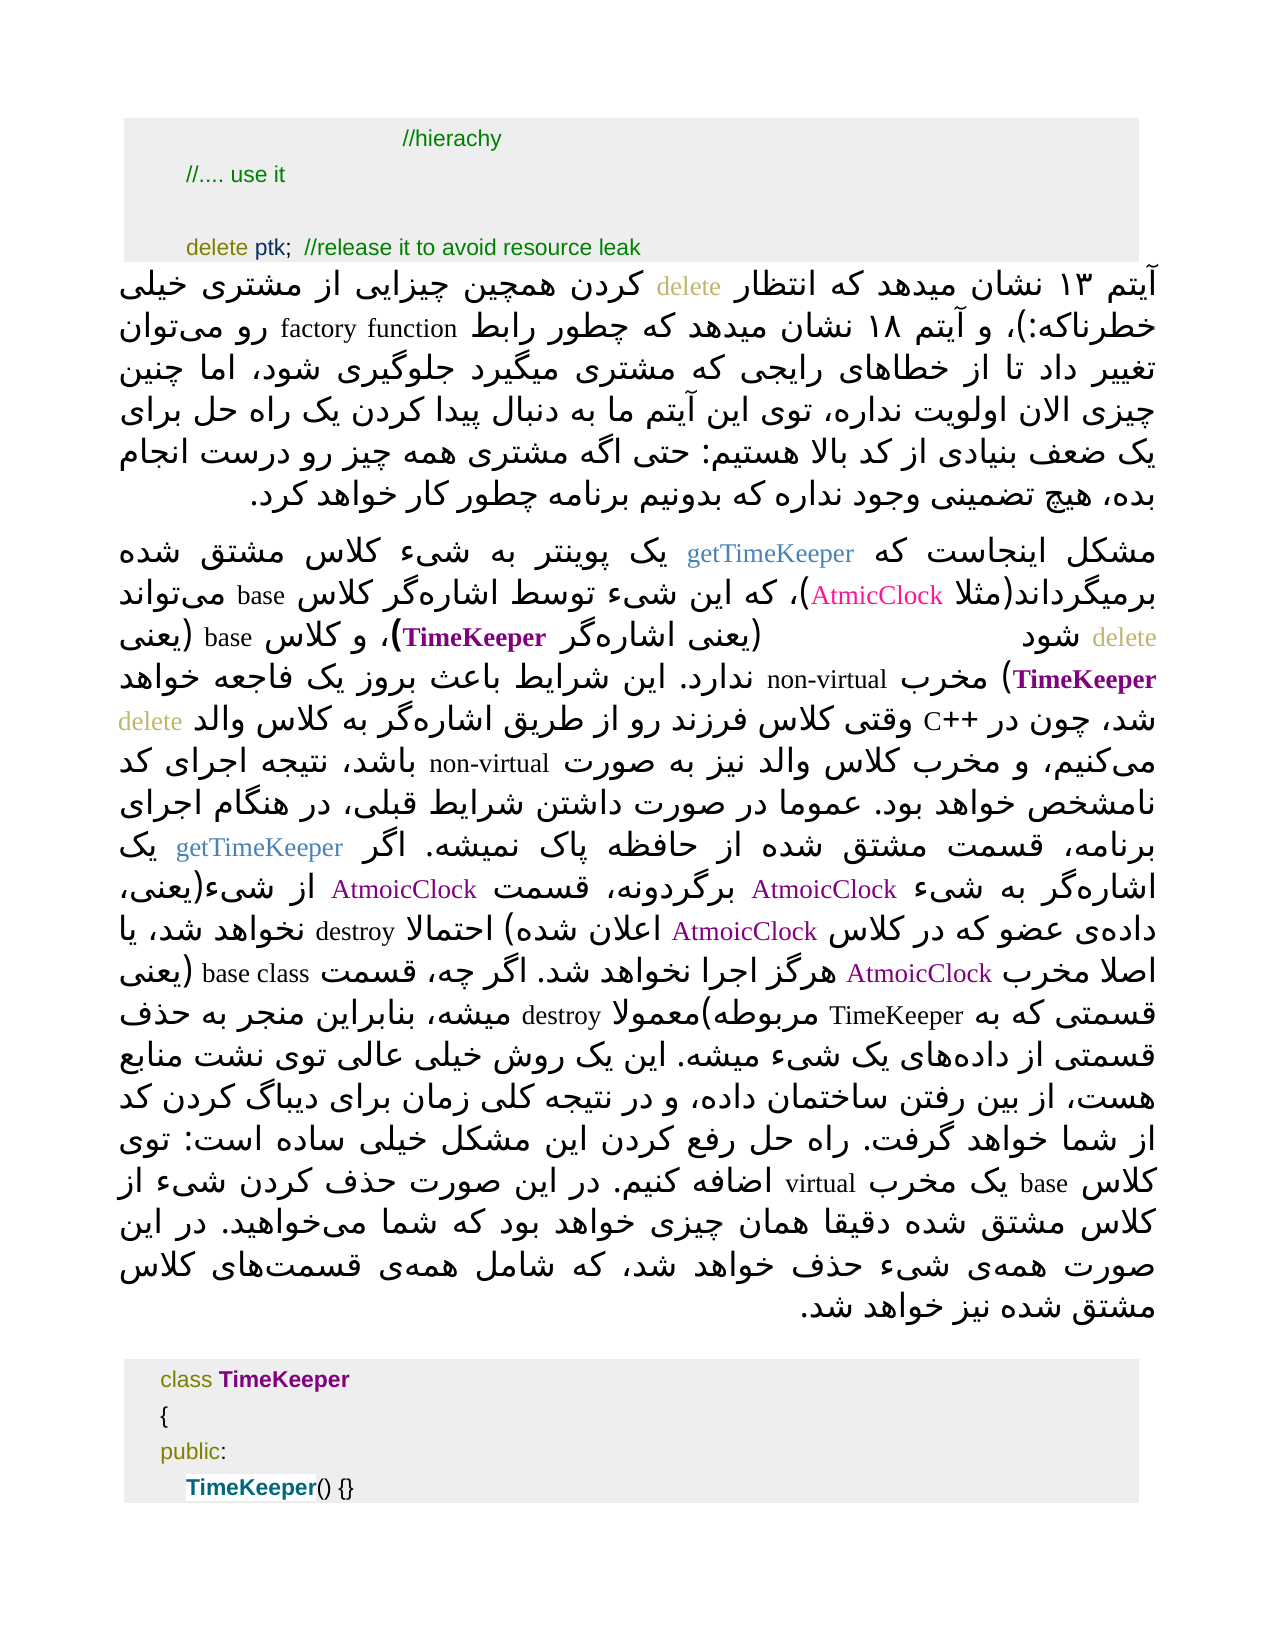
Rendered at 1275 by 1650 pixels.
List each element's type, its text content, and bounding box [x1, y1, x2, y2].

text public: [124, 1431, 1139, 1467]
text //hierachy [124, 118, 1139, 154]
text مشکل اینجاست که getTimeKeeper یک پوینتر به شیء کلاس مشتق شده برمیگرداند(مثلا AtmicClock)، که این شیء توسط اشاره‌گر کلاس base می‌تواند delete شود (یعنی اشاره‌گر TimeKeeper)، و کلاس base (یعنی TimeKeeper) مخرب non-virtual ندارد. این شرایط باعث بروز یک فاجعه خواهد شد، چون در ++C وقتی کلاس فرزند رو از طریق اشاره‌گر به کلاس والد delete می‌کنیم، و مخرب کلاس والد نیز به صورت non-virtual باشد، نتیجه‌ اجرای کد نامشخص خواهد بود. عموما در صورت داشتن شرایط قبلی، در هنگام اجرای برنامه، قسمت مشتق شده از حافظه پاک نمیشه. اگر getTimeKeeper یک اشاره‌گر به شیء AtmoicClock برگردونه، قسمت AtmoicClock از شیء(یعنی، داده‌ی عضو که در کلاس AtmoicClock اعلان شده) احتمالا destroy نخواهد شد، یا اصلا مخرب AtmoicClock هرگز اجرا نخواهد شد. اگر چه، قسمت base class (یعنی قسمتی که به TimeKeeper مربوطه)معمولا destroy میشه، بنابراین منجر به حذف قسمتی از داده‌های یک شیء میشه. این یک روش خیلی عالی توی نشت منابع هست، از بین رفتن ساختمان داده، و در نتیجه کلی زمان برای دیباگ کردن کد از شما خواهد گرفت. راه حل رفع کردن این مشکل خیلی ساده است: توی کلاس base یک مخرب virtual اضافه کنیم. در این صورت حذف کردن شیء از کلاس مشتق شده دقیقا همان چیزی خواهد بود که شما می‌خواهید. در این صورت همه‌ی شیء حذف خواهد شد، که شامل همه‌ی قسمت‌های کلاس مشتق شده نیز خواهد شد. [118, 529, 1157, 1326]
text class TimeKeeper [124, 1359, 1139, 1395]
text آیتم ۱۳ نشان میدهد که انتظار delete کردن همچین چیزایی از مشتری خیلی خطرناکه:)، و آیتم ۱۸ نشان میدهد که چطور رابط factory function رو می‌توان تغییر داد تا از خطاهای رایجی که مشتری میگیرد جلوگیری شود، اما چنین چیزی الان اولویت نداره، توی این آیتم ما به دنبال پیدا کردن یک راه حل برای یک ضعف بنیادی از کد بالا هستیم: حتی اگه مشتری همه چیز رو درست انجام بده، هیچ تضمینی وجود نداره که بدونیم برنامه چطور کار خواهد کرد. [118, 262, 1157, 514]
text //.... use it [124, 154, 1139, 190]
text TimeKeeper() {} [124, 1467, 1139, 1503]
text { [124, 1395, 1139, 1431]
text delete ptk; //release it to avoid resource leak [124, 226, 1139, 262]
